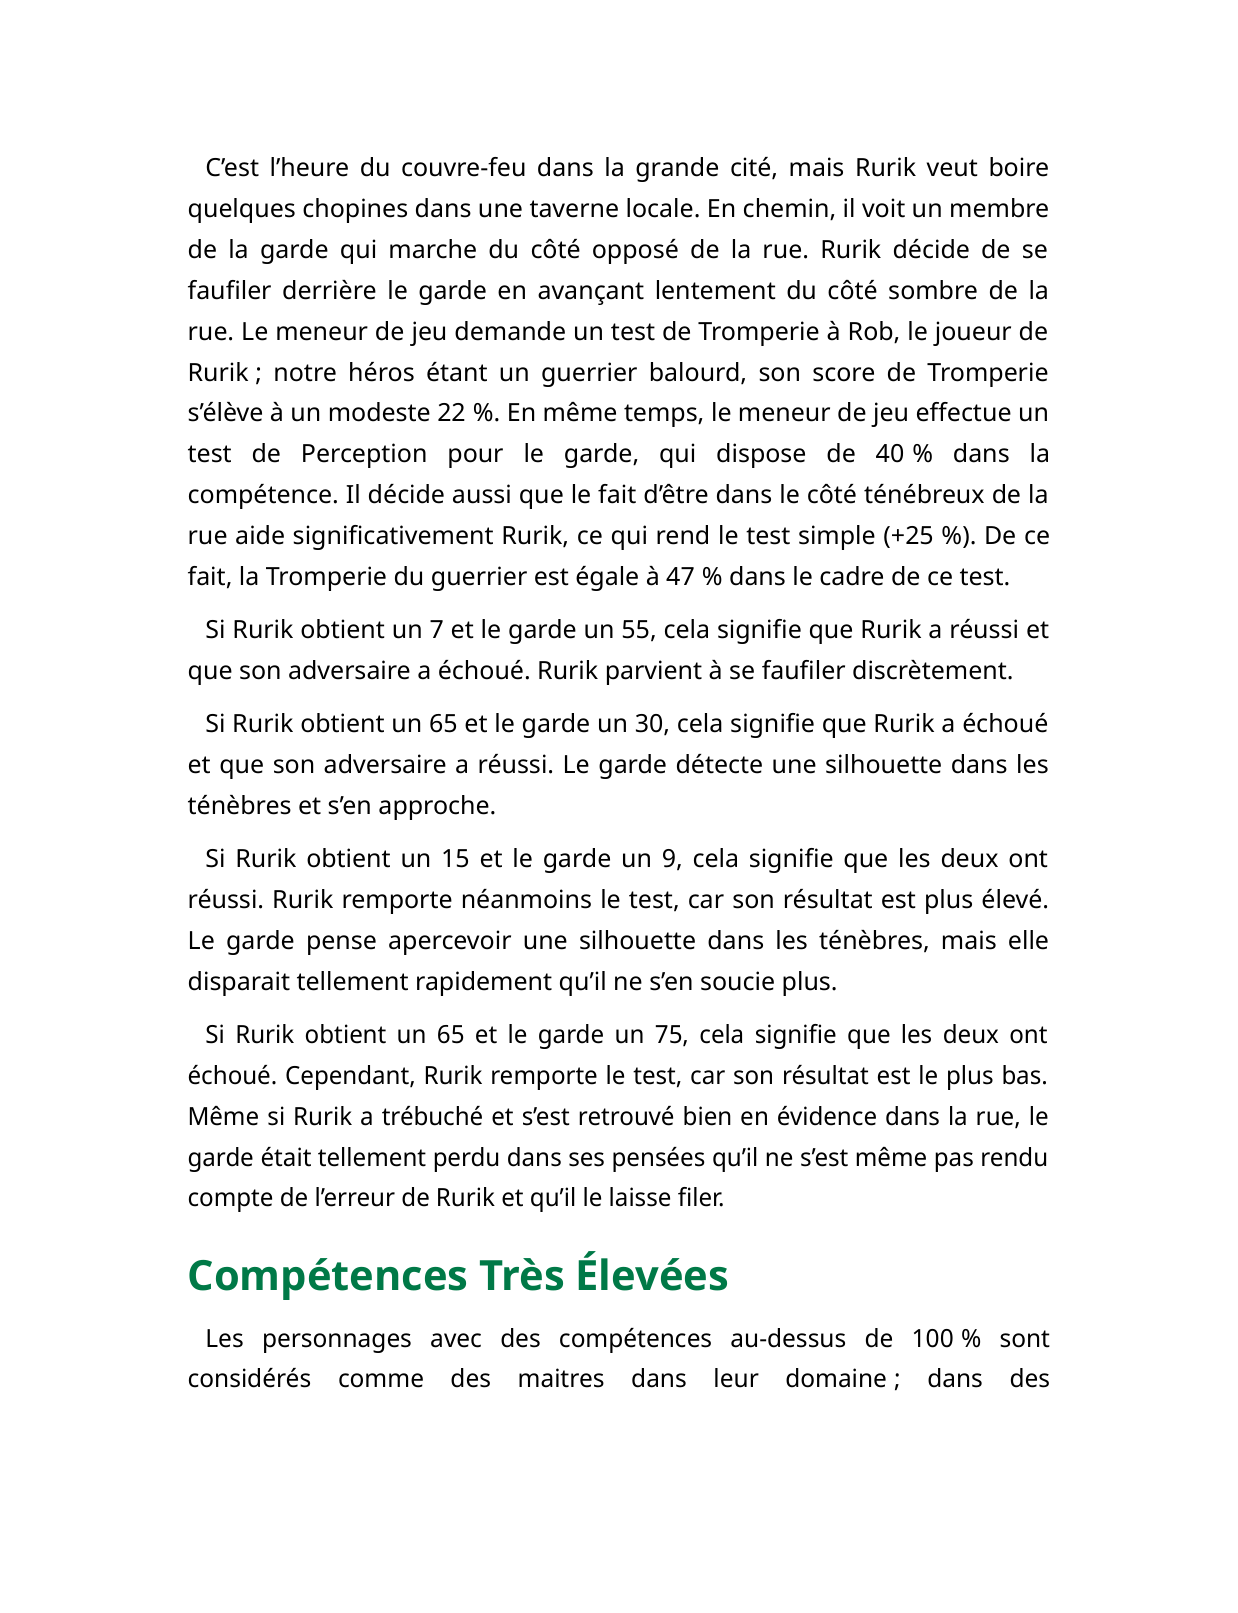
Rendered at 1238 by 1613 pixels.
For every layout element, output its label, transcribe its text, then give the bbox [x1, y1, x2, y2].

text Les personnages avec des compétences au-dessus de 100 % sont considérés comme des maitres dans leur domaine ; dans des [187, 1320, 1050, 1395]
text Compétences Très Élevées [187, 1246, 1050, 1303]
text Si Rurik obtient un 7 et le garde un 55, cela signifie que Rurik a réussi et que son adversaire a échoué. Rurik parvient à se faufiler discrètement. [187, 612, 1050, 687]
text C’est l’heure du couvre-feu dans la grande cité, mais Rurik veut boire quelques chopines dans une taverne locale. En chemin, il voit un membre de la garde qui marche du côté opposé de la rue. Rurik décide de se faufiler derrière le garde en avançant lentement du côté sombre de la rue. Le meneur de jeu demande un test de Tromperie à Rob, le joueur de Rurik ; notre héros étant un guerrier balourd, son score de Tromperie s’élève à un modeste 22 %. En même temps, le meneur de jeu effectue un test de Perception pour le garde, qui dispose de 40 % dans la compétence. Il décide aussi que le fait d’être dans le côté ténébreux de la rue aide significativement Rurik, ce qui rend le test simple (+25 %). De ce fait, la Tromperie du guerrier est égale à 47 % dans le cadre de ce test. [187, 150, 1050, 592]
text Si Rurik obtient un 65 et le garde un 30, cela signifie que Rurik a échoué et que son adversaire a réussi. Le garde détecte une silhouette dans les ténèbres et s’en approche. [187, 706, 1050, 822]
text Si Rurik obtient un 15 et le garde un 9, cela signifie que les deux ont réussi. Rurik remporte néanmoins le test, car son résultat est plus élevé. Le garde pense apercevoir une silhouette dans les ténèbres, mais elle disparait tellement rapidement qu’il ne s’en soucie plus. [187, 841, 1050, 997]
text Si Rurik obtient un 65 et le garde un 75, cela signifie que les deux ont échoué. Cependant, Rurik remporte le test, car son résultat est le plus bas. Même si Rurik a trébuché et s’est retrouvé bien en évidence dans la rue, le garde était tellement perdu dans ses pensées qu’il ne s’est même pas rendu compte de l’erreur de Rurik et qu’il le laisse filer. [187, 1017, 1050, 1214]
